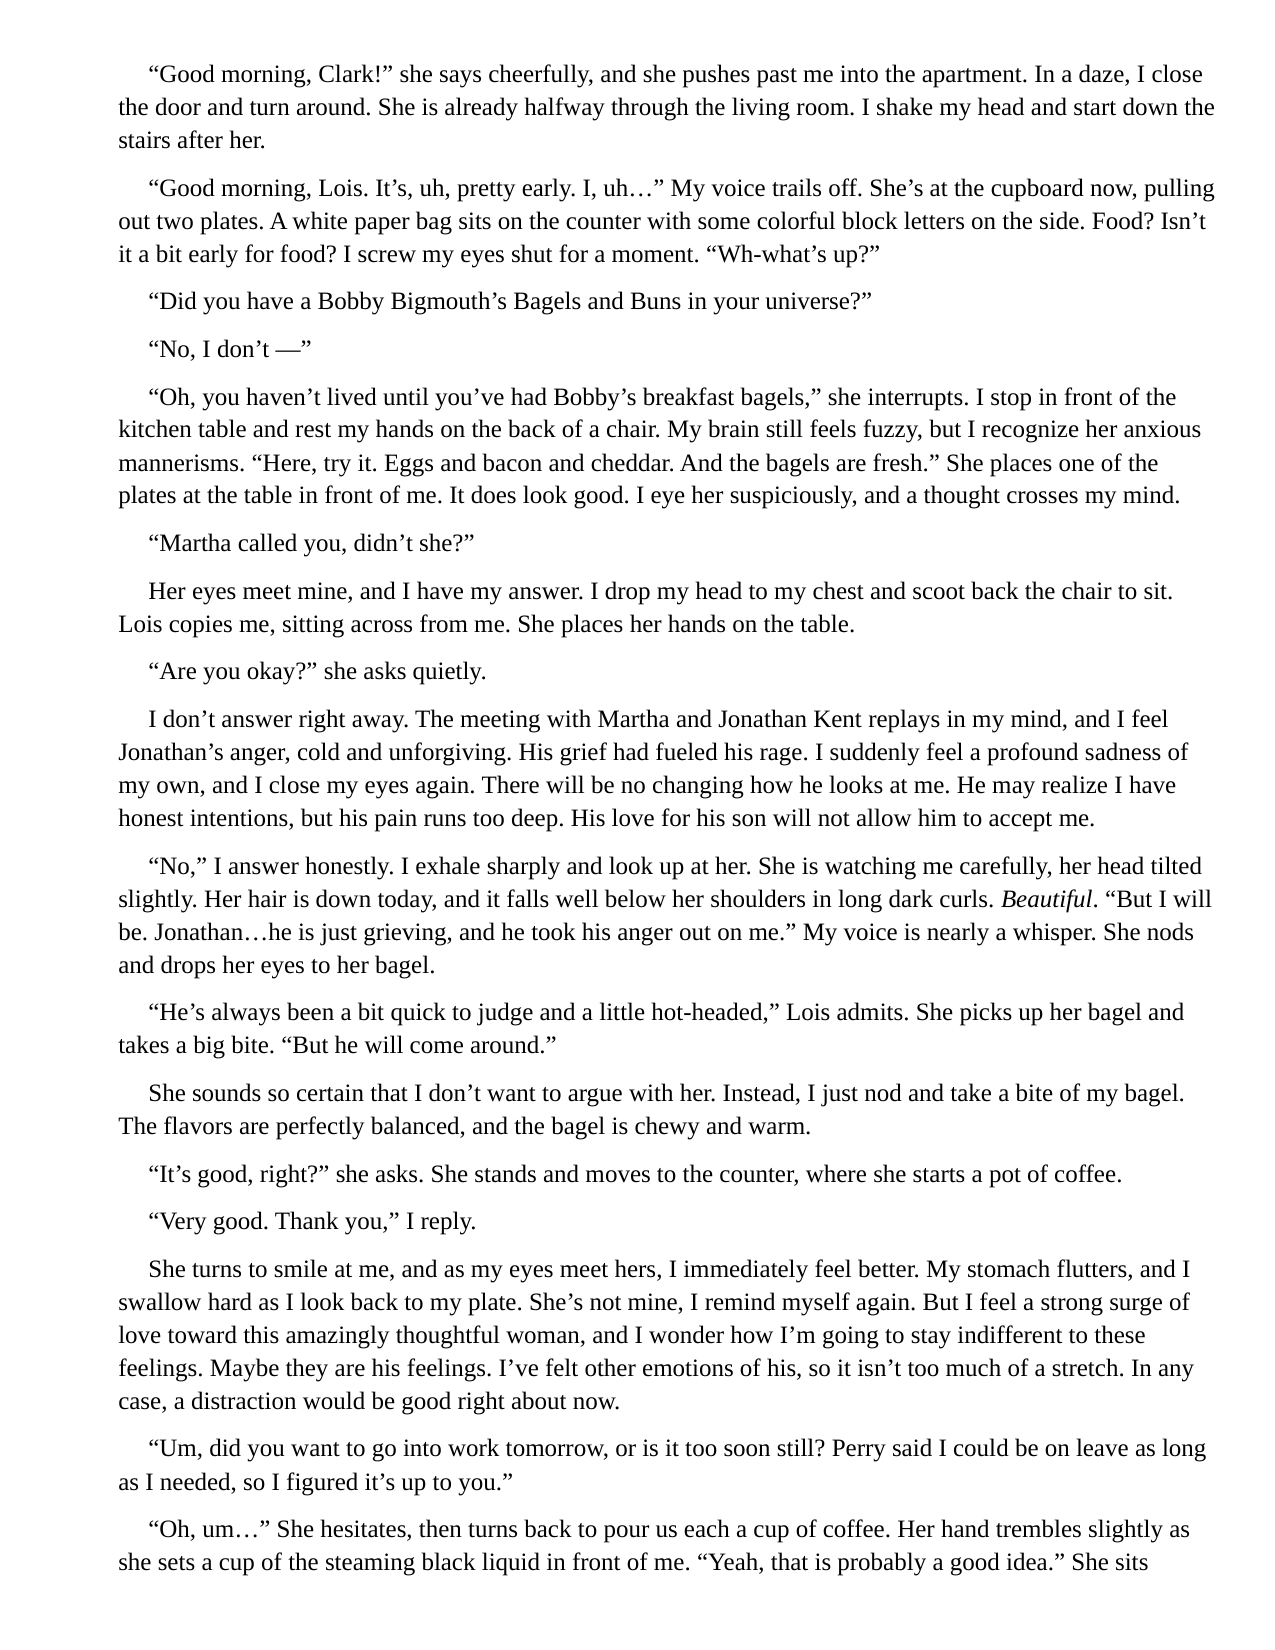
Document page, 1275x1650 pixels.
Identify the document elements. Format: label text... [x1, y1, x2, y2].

text “Very good. Thank you,” I reply. [118, 1206, 1216, 1235]
text “Oh, you haven’t lived until you’ve had Bobby’s breakfast bagels,” she interrupts. I stop in front of the kitchen table and rest my hands on the back of a chair. My brain still feels fuzzy, but I recognize her anxious mannerisms. “Here, try it. Eggs and bacon and cheddar. And the bagels are fresh.” She places one of the plates at the table in front of me. It does look good. I eye her suspiciously, and a thought crosses my mind. [118, 382, 1216, 509]
text “Oh, um…” She hesitates, then turns back to pour us each a cup of coffee. Her hand trembles slightly as she sets a cup of the steaming black liquid in front of me. “Yeah, that is probably a good idea.” She sits [118, 1514, 1216, 1576]
text “No, I don’t —” [118, 334, 1216, 363]
text “It’s good, right?” she asks. She stands and moves to the counter, where she starts a pot of coffee. [118, 1159, 1216, 1187]
text “Are you okay?” she asks quietly. [118, 656, 1216, 685]
text She sounds so certain that I don’t want to argue with her. Instead, I just nod and take a bite of my bagel. The flavors are perfectly balanced, and the bagel is chewy and warm. [118, 1078, 1216, 1140]
text I don’t answer right away. The meeting with Martha and Jonathan Kent replays in my mind, and I feel Jonathan’s anger, cold and unforgiving. His grief had fueled his rage. I suddenly feel a profound sadness of my own, and I close my eyes again. There will be no changing how he looks at me. He may realize I have honest intentions, but his pain runs too deep. His love for his son will not allow him to accept me. [118, 704, 1216, 832]
text “No,” I answer honestly. I exhale sharply and look up at her. She is watching me carefully, her head tilted slightly. Her hair is down today, and it falls well below her shoulders in long dark curls. Beautiful. “But I will be. Jonathan…he is just grieving, and he took his anger out on me.” My voice is nearly a whisper. She nods and drops her eyes to her bagel. [118, 851, 1216, 978]
text Her eyes meet mine, and I have my answer. I drop my head to my chest and scoot back the chair to sit. Lois copies me, sitting across from me. She places her hands on the table. [118, 576, 1216, 638]
text “Did you have a Bobby Bigmouth’s Bagels and Buns in your universe?” [118, 286, 1216, 315]
text “He’s always been a bit quick to judge and a little hot-headed,” Lois admits. She picks up her bagel and takes a big bite. “But he will come around.” [118, 997, 1216, 1059]
text “Good morning, Clark!” she says cheerfully, and she pushes past me into the apartment. In a daze, I close the door and turn around. She is already halfway through the living room. I shake my head and start down the stairs after her. [118, 59, 1216, 154]
text “Martha called you, didn’t she?” [118, 528, 1216, 557]
text She turns to smile at me, and as my eyes meet hers, I immediately feel better. My stomach flutters, and I swallow hard as I look back to my plate. She’s not mine, I remind myself again. But I feel a strong surge of love toward this amazingly thoughtful woman, and I wonder how I’m going to stay indifferent to these feelings. Maybe they are his feelings. I’ve felt other emotions of his, so it isn’t too much of a stretch. In any case, a distraction would be good right about now. [118, 1254, 1216, 1415]
text “Um, did you want to go into work tomorrow, or is it too soon still? Perry said I could be on leave as long as I needed, so I figured it’s up to you.” [118, 1433, 1216, 1495]
text “Good morning, Lois. It’s, uh, pretty early. I, uh…” My voice trails off. She’s at the cupboard now, pulling out two plates. A white paper bag sits on the counter with some colorful block letters on the side. Food? Isn’t it a bit early for food? I screw my eyes shut for a moment. “Wh-what’s up?” [118, 173, 1216, 267]
